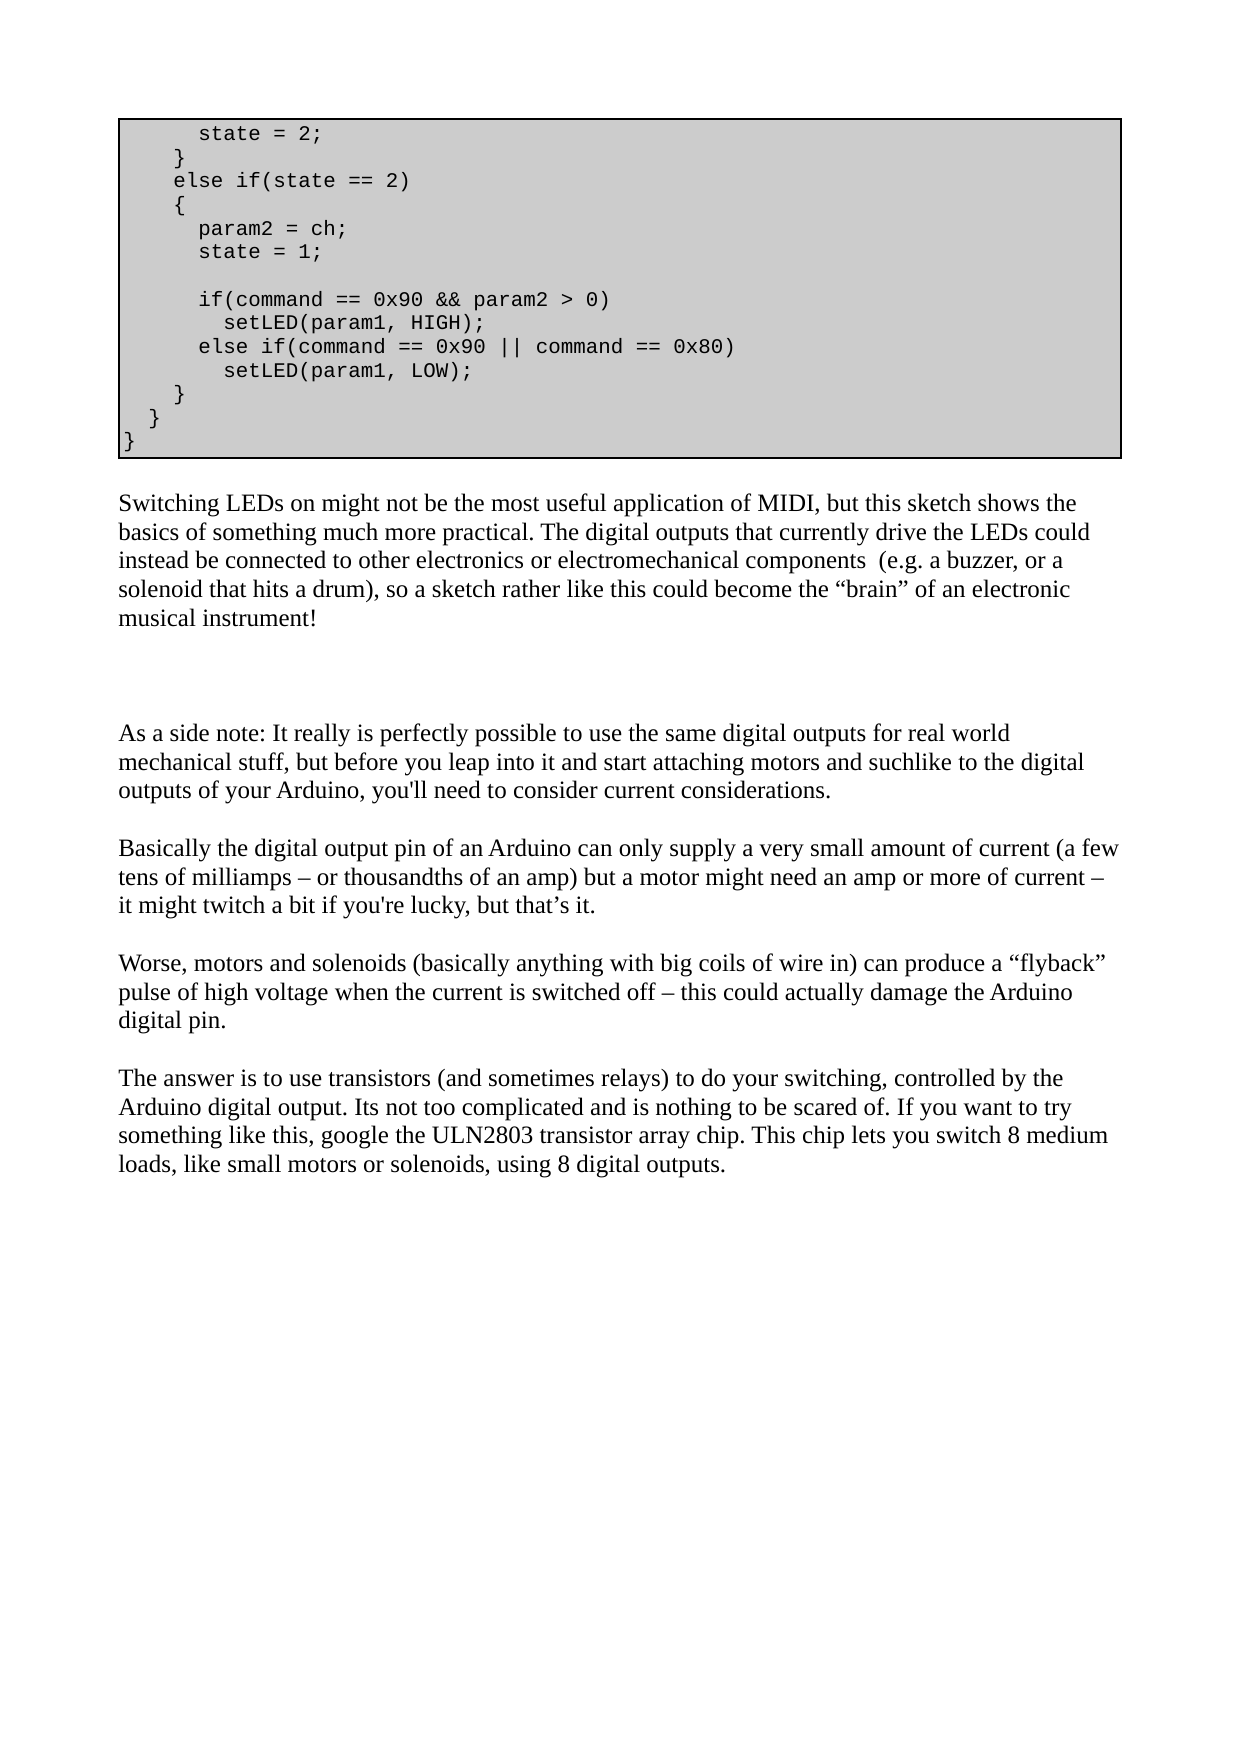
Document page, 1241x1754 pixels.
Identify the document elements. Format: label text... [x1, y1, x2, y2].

text Switching LEDs on might not be the most useful application of MIDI, but this sketch shows the basics of something much more practical. The digital outputs that currently drive the LEDs could instead be connected to other electronics or electromechanical components (e.g. a buzzer, or a solenoid that hits a drum), so a sketch rather like this could become the “brain” of an electronic musical instrument! [118, 488, 1122, 632]
text As a side note: It really is perfectly possible to use the same digital outputs for real world mechanical stuff, but before you leap into it and start attaching motors and suchlike to the digital outputs of your Arduino, you'll need to consider current considerations. [118, 718, 1122, 804]
text Worse, motors and solenoids (basically anything with big coils of wire in) can produce a “flyback” pulse of high voltage when the current is switched off – this could actually damage the Arduino digital pin. [118, 948, 1122, 1034]
text { [120, 189, 1120, 213]
text Basically the digital output pin of an Arduino can only supply a very small amount of current (a few tens of milliamps – or thousandths of an amp) but a motor might need an amp or more of current – it might twitch a bit if you're lucky, but that’s it. [118, 833, 1122, 919]
text } [120, 378, 1120, 402]
text setLED(param1, LOW); [120, 354, 1120, 378]
text if(command == 0x90 && param2 > 0) [120, 284, 1120, 307]
text } [120, 142, 1120, 165]
text } [120, 426, 1120, 457]
text state = 1; [120, 236, 1120, 260]
text param2 = ch; [120, 213, 1120, 236]
text state = 2; [120, 120, 1120, 142]
text else if(command == 0x90 || command == 0x80) [120, 331, 1120, 354]
text } [120, 402, 1120, 426]
text The answer is to use transistors (and sometimes relays) to do your switching, controlled by the Arduino digital output. Its not too complicated and is nothing to be scared of. If you want to try something like this, google the ULN2803 transistor array chip. This chip lets you switch 8 medium loads, like small motors or solenoids, using 8 digital outputs. [118, 1063, 1122, 1178]
text else if(state == 2) [120, 165, 1120, 189]
text setLED(param1, HIGH); [120, 307, 1120, 331]
